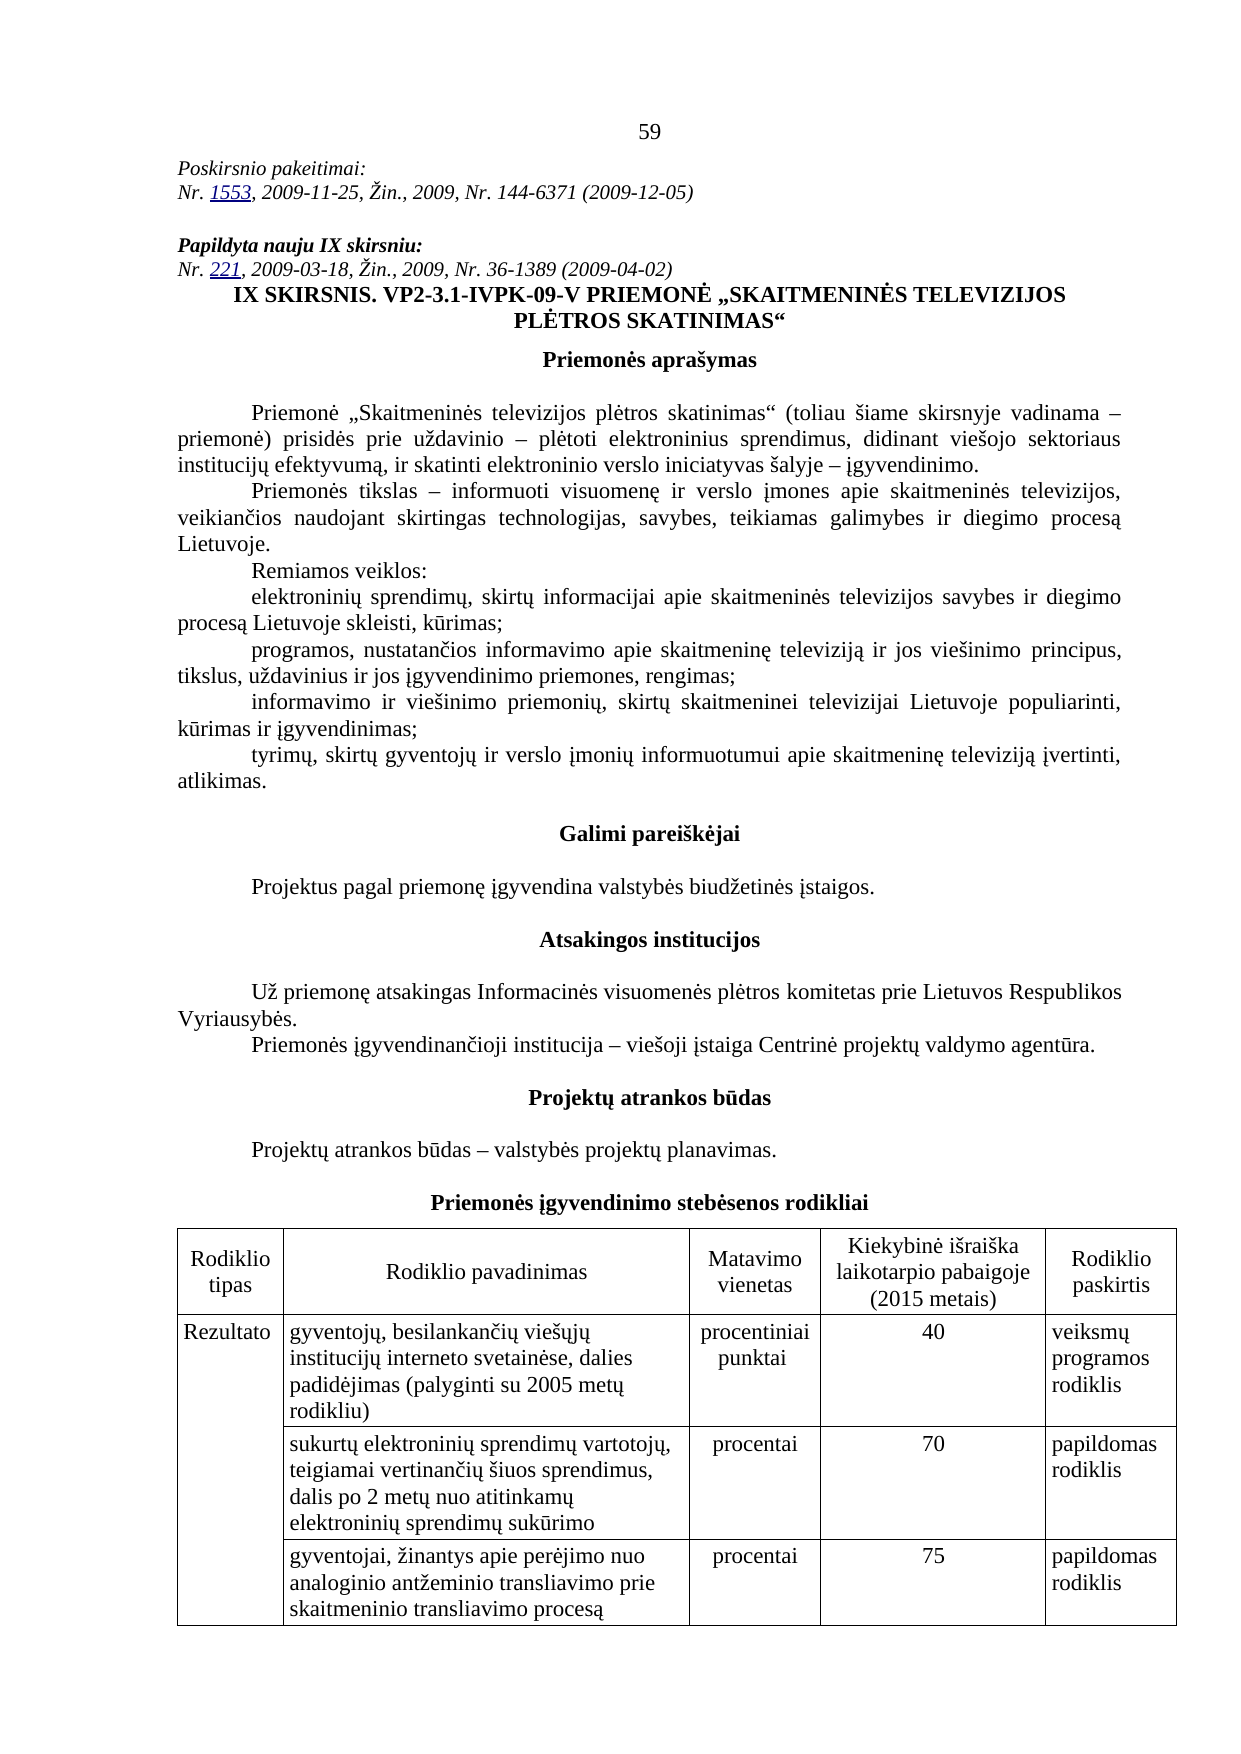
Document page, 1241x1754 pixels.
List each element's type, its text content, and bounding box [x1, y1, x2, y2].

text Projektų atrankos būdas – valstybės projektų planavimas. [177, 1136, 1122, 1163]
text elektroninių sprendimų, skirtų informacijai apie skaitmeninės televizijos savybes ir diegimo procesą Lietuvoje skleisti, kūrimas; [177, 583, 1122, 636]
table_header Kiekybinė išraiška laikotarpio pabaigoje (2015 metais) [821, 1229, 1045, 1314]
text programos, nustatančios informavimo apie skaitmeninę televiziją ir jos viešinimo principus, tikslus, uždavinius ir jos įgyvendinimo priemones, rengimas; [177, 636, 1122, 688]
table_header Rodiklio paskirtis [1046, 1229, 1176, 1314]
text Nr. 221, 2009-03-18, Žin., 2009, Nr. 36-1389 (2009-04-02) [177, 257, 1122, 281]
text Projektų atrankos būdas [177, 1084, 1122, 1110]
text Priemonės įgyvendinimo stebėsenos rodikliai [177, 1189, 1122, 1216]
text Už priemonę atsakingas Informacinės visuomenės plėtros komitetas prie Lietuvos Respublikos Vyriausybės. [177, 978, 1122, 1031]
table_cell procentai [690, 1540, 820, 1624]
table_header Matavimo vienetas [690, 1229, 820, 1314]
table_cell gyventojų, besilankančių viešųjų institucijų interneto svetainėse, dalies padidėjimas (palyginti su 2005 metų rodikliu) [284, 1315, 689, 1426]
text Poskirsnio pakeitimai: [177, 156, 1122, 180]
table_cell 75 [821, 1540, 1045, 1624]
text Priemonės tikslas – informuoti visuomenę ir verslo įmones apie skaitmeninės televizijos, veikiančios naudojant skirtingas technologijas, savybes, teikiamas galimybes ir diegimo procesą Lietuvoje. [177, 478, 1122, 557]
table_cell Rezultato [178, 1315, 283, 1624]
text informavimo ir viešinimo priemonių, skirtų skaitmeninei televizijai Lietuvoje populiarinti, kūrimas ir įgyvendinimas; [177, 688, 1122, 741]
text IX SKIRSNIS. VP2-3.1-IVPK-09-V PRIEMONĖ „SKAITMENINĖS TELEVIZIJOS PLĖTROS SKATINIMAS“ [177, 281, 1122, 333]
text Atsakingos institucijos [177, 926, 1122, 952]
table_cell 40 [821, 1315, 1045, 1426]
table_cell veiksmų programos rodiklis [1046, 1315, 1176, 1426]
table_cell procentiniai punktai [690, 1315, 820, 1426]
text Remiamos veiklos: [177, 557, 1122, 583]
text tyrimų, skirtų gyventojų ir verslo įmonių informuotumui apie skaitmeninę televiziją įvertinti, atlikimas. [177, 741, 1122, 794]
table_header Rodiklio pavadinimas [284, 1229, 689, 1314]
text Projektus pagal priemonę įgyvendina valstybės biudžetinės įstaigos. [177, 873, 1122, 899]
text Priemonės aprašymas [177, 346, 1122, 372]
table_cell papildomas rodiklis [1046, 1540, 1176, 1624]
table_header Rodiklio tipas [178, 1229, 283, 1314]
table_cell sukurtų elektroninių sprendimų vartotojų, teigiamai vertinančių šiuos sprendimus, dalis po 2 metų nuo atitinkamų elektroninių sprendimų sukūrimo [284, 1427, 689, 1538]
table_cell papildomas rodiklis [1046, 1427, 1176, 1538]
table_cell 70 [821, 1427, 1045, 1538]
text Priemonė „Skaitmeninės televizijos plėtros skatinimas“ (toliau šiame skirsnyje vadinama – priemonė) prisidės prie uždavinio – plėtoti elektroninius sprendimus, didinant viešojo sektoriaus institucijų efektyvumą, ir skatinti elektroninio verslo iniciatyvas šalyje – įgyvendinimo. [177, 398, 1122, 478]
text Priemonės įgyvendinančioji institucija – viešoji įstaiga Centrinė projektų valdymo agentūra. [177, 1031, 1122, 1057]
table_cell gyventojai, žinantys apie perėjimo nuo analoginio antžeminio transliavimo prie skaitmeninio transliavimo procesą [284, 1540, 689, 1624]
table_cell procentai [690, 1427, 820, 1538]
text Galimi pareiškėjai [177, 820, 1122, 847]
text Papildyta nauju IX skirsniu: [177, 232, 1122, 257]
text Nr. 1553, 2009-11-25, Žin., 2009, Nr. 144-6371 (2009-12-05) [177, 180, 1122, 204]
